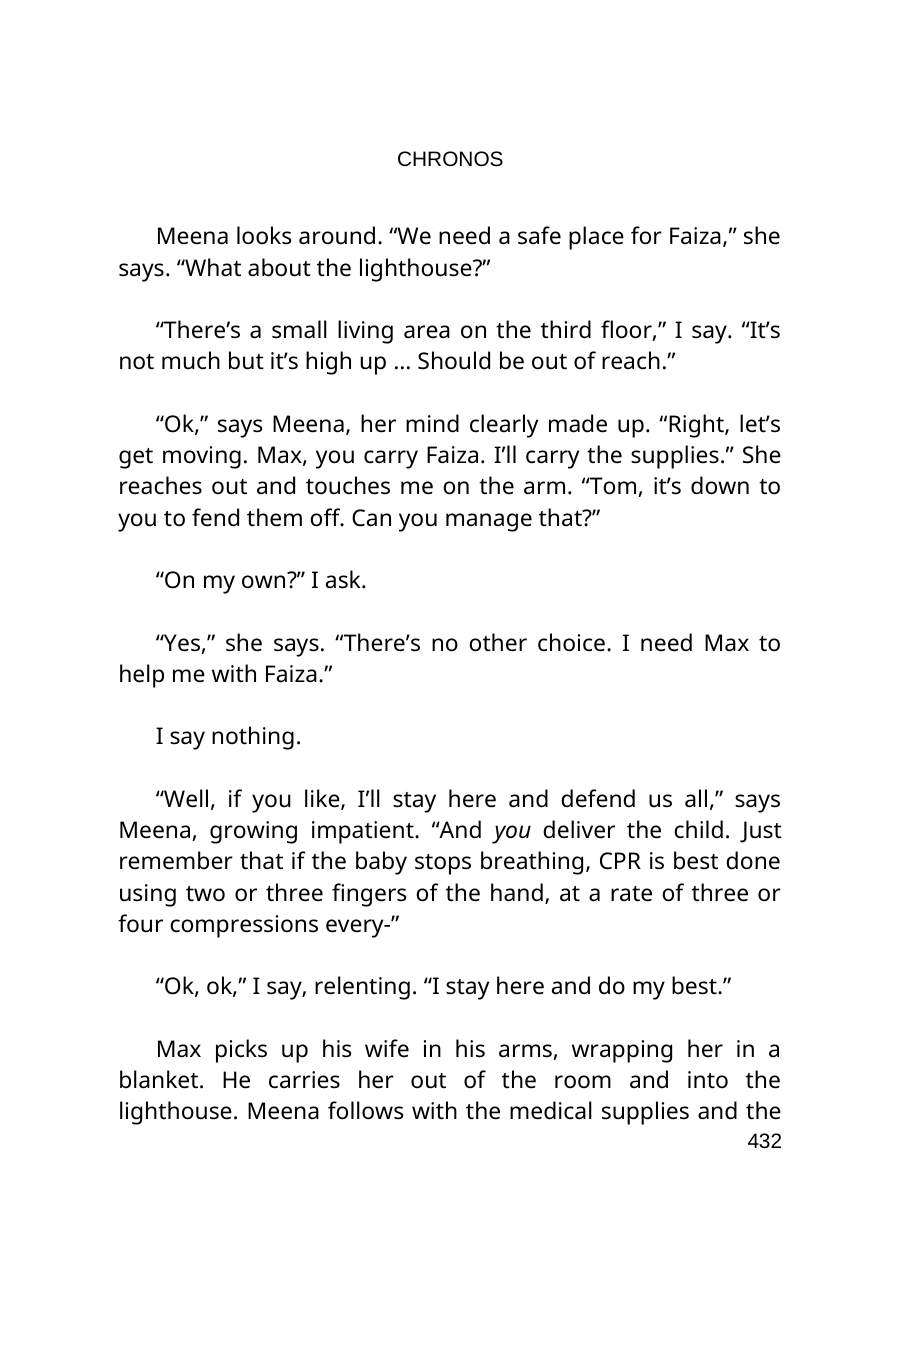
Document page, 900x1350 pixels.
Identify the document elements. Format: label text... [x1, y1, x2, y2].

text “On my own?” I ask. [118, 564, 782, 595]
text “Ok,” says Meena, her mind clearly made up. “Right, let’s get moving. Max, you carry Faiza. I’ll carry the supplies.” She reaches out and touches me on the arm. “Tom, it’s down to you to fend them off. Can you manage that?” [118, 408, 782, 533]
text “There’s a small living area on the third floor,” I say. “It’s not much but it’s high up … Should be out of reach.” [118, 314, 782, 376]
text Meena looks around. “We need a safe place for Faiza,” she says. “What about the lighthouse?” [118, 220, 782, 283]
text “Well, if you like, I’ll stay here and defend us all,” says Meena, growing impatient. “And you deliver the child. Just remember that if the baby stops breathing, CPR is best done using two or three fingers of the hand, at a rate of three or four compressions every-” [118, 783, 782, 939]
text “Yes,” she says. “There’s no other choice. I need Max to help me with Faiza.” [118, 626, 782, 689]
text Max picks up his wife in his arms, wrapping her in a blanket. He carries her out of the room and into the lighthouse. Meena follows with the medical supplies and the [118, 1033, 782, 1126]
text I say nothing. [118, 720, 782, 751]
text “Ok, ok,” I say, relenting. “I stay here and do my best.” [118, 970, 782, 1001]
